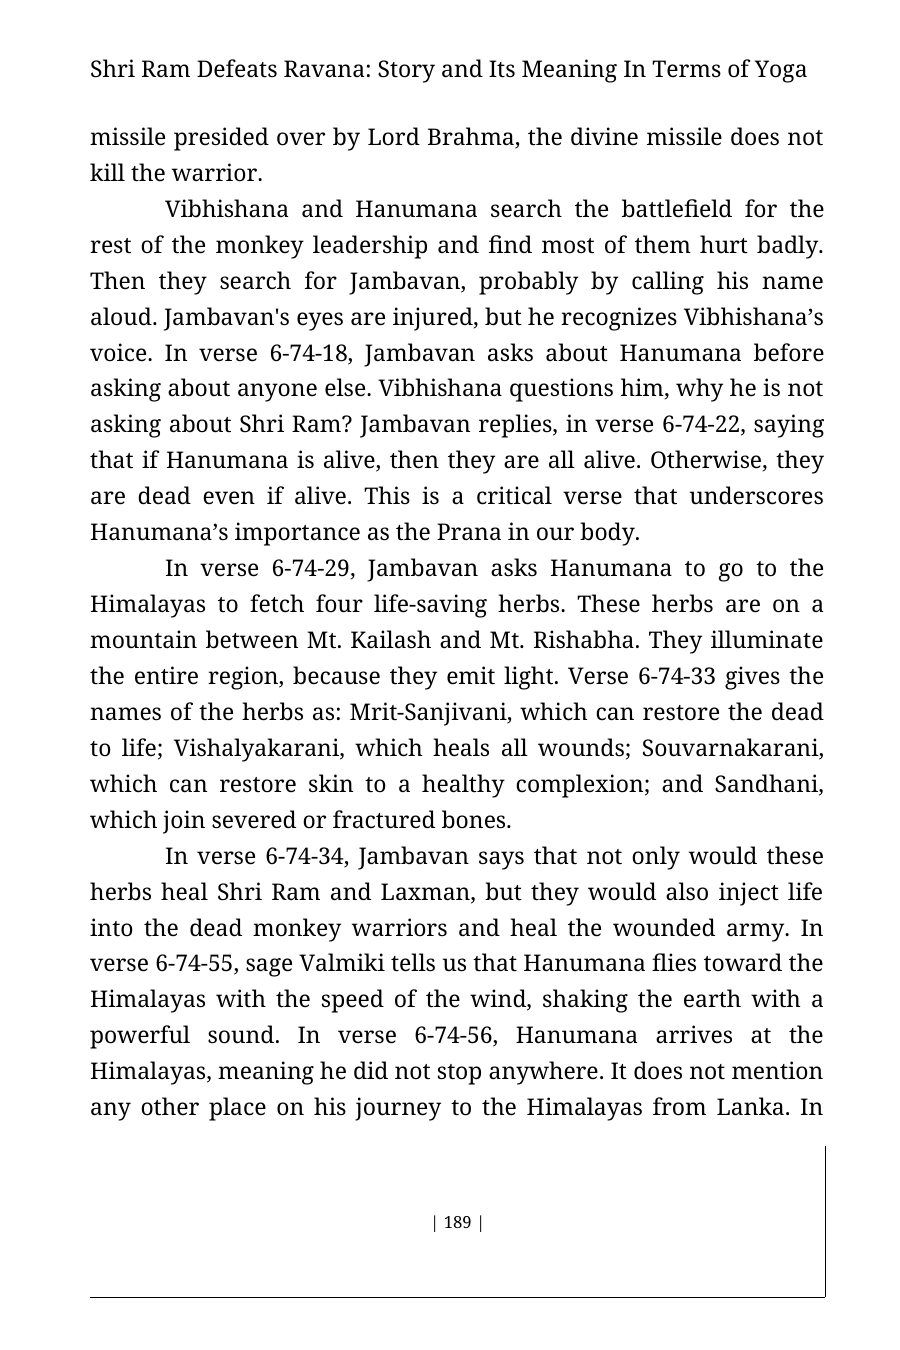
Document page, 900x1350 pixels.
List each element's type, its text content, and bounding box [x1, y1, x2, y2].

text In verse 6-74-34, Jambavan says that not only would these herbs heal Shri Ram and Laxman, but they would also inject life into the dead monkey warriors and heal the wounded army. In verse 6-74-55, sage Valmiki tells us that Hanumana flies toward the Himalayas with the speed of the wind, shaking the earth with a powerful sound. In verse 6-74-56, Hanumana arrives at the Himalayas, meaning he did not stop anywhere. It does not mention any other place on his journey to the Himalayas from Lanka. In [90, 839, 825, 1122]
text missile presided over by Lord Brahma, the divine missile does not kill the warrior. [90, 121, 825, 188]
text Vibhishana and Hanumana search the battlefield for the rest of the monkey leadership and find most of them hurt badly. Then they search for Jambavan, probably by calling his name aloud. Jambavan's eyes are injured, but he recognizes Vibhishana’s voice. In verse 6-74-18, Jambavan asks about Hanumana before asking about anyone else. Vibhishana questions him, why he is not asking about Shri Ram? Jambavan replies, in verse 6-74-22, saying that if Hanumana is alive, then they are all alive. Otherwise, they are dead even if alive. This is a critical verse that underscores Hanumana’s importance as the Prana in our body. [90, 193, 825, 547]
text In verse 6-74-29, Jambavan asks Hanumana to go to the Himalayas to fetch four life-saving herbs. These herbs are on a mountain between Mt. Kailash and Mt. Rishabha. They illuminate the entire region, because they emit light. Verse 6-74-33 gives the names of the herbs as: Mrit-Sanjivani, which can restore the dead to life; Vishalyakarani, which heals all wounds; Souvarnakarani, which can restore skin to a healthy complexion; and Sandhani, which join severed or fractured bones. [90, 552, 825, 835]
